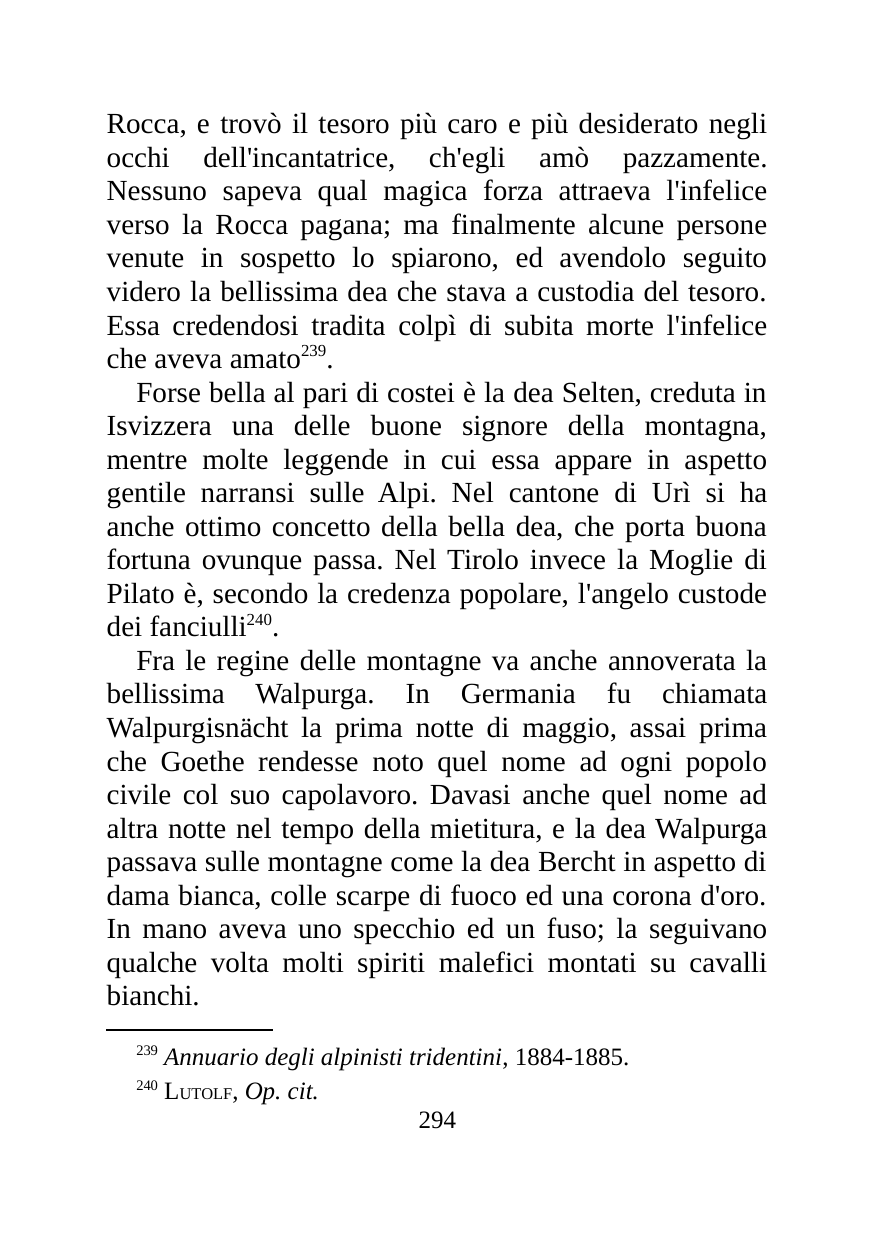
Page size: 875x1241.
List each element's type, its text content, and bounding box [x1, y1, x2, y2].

text Lutolf, Op. cit. [106, 1076, 768, 1105]
text Annuario degli alpinisti tridentini, 1884-1885. [106, 1042, 768, 1070]
text Fra le regine delle montagne va anche annoverata la bellissima Walpurga. In Germania fu chiamata Walpurgisnächt la prima notte di maggio, assai prima che Goethe rendesse noto quel nome ad ogni popolo civile col suo capolavoro. Davasi anche quel nome ad altra notte nel tempo della mietitura, e la dea Walpurga passava sulle montagne come la dea Bercht in aspetto di dama bianca, colle scarpe di fuoco ed una corona d'oro. In mano aveva uno specchio ed un fuso; la seguivano qualche volta molti spiriti malefici montati su cavalli bianchi. [106, 643, 768, 1012]
text Rocca, e trovò il tesoro più caro e più desiderato negli occhi dell'incantatrice, ch'egli amò pazzamente. Nessuno sapeva qual magica forza attraeva l'infelice verso la Rocca pagana; ma finalmente alcune persone venute in sospetto lo spiarono, ed avendolo seguito videro la bellissima dea che stava a custodia del tesoro. Essa credendosi tradita colpì di subita morte l'infelice che aveva amato. [106, 106, 768, 375]
text Forse bella al pari di costei è la dea Selten, creduta in Isvizzera una delle buone signore della montagna, mentre molte leggende in cui essa appare in aspetto gentile narransi sulle Alpi. Nel cantone di Urì si ha anche ottimo concetto della bella dea, che porta buona fortuna ovunque passa. Nel Tirolo invece la Moglie di Pilato è, secondo la credenza popolare, l'angelo custode dei fanciulli. [106, 375, 768, 643]
